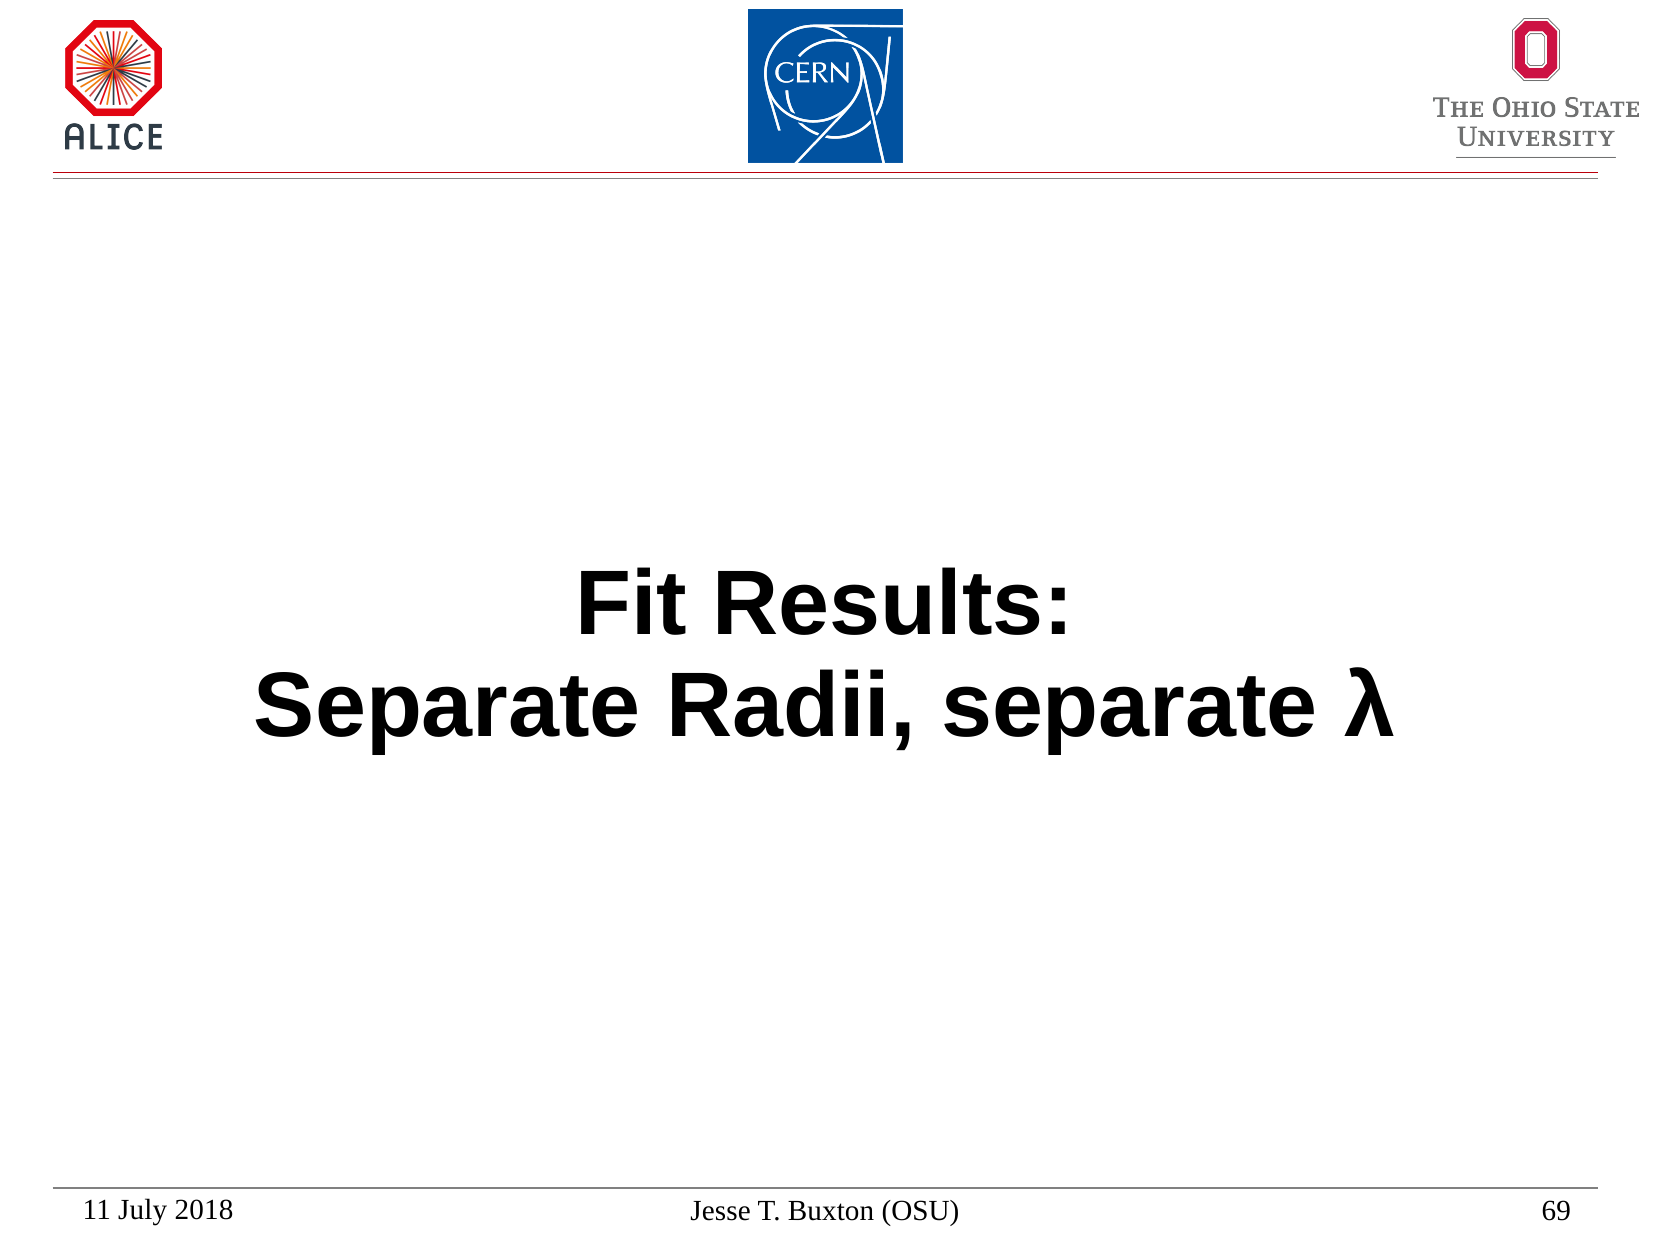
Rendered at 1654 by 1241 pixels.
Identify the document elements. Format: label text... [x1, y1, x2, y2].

picture [65, 20, 162, 150]
picture [1430, 5, 1642, 171]
picture [748, 9, 903, 163]
title Fit Results: Separate Radii, separate λ [137, 551, 1513, 757]
